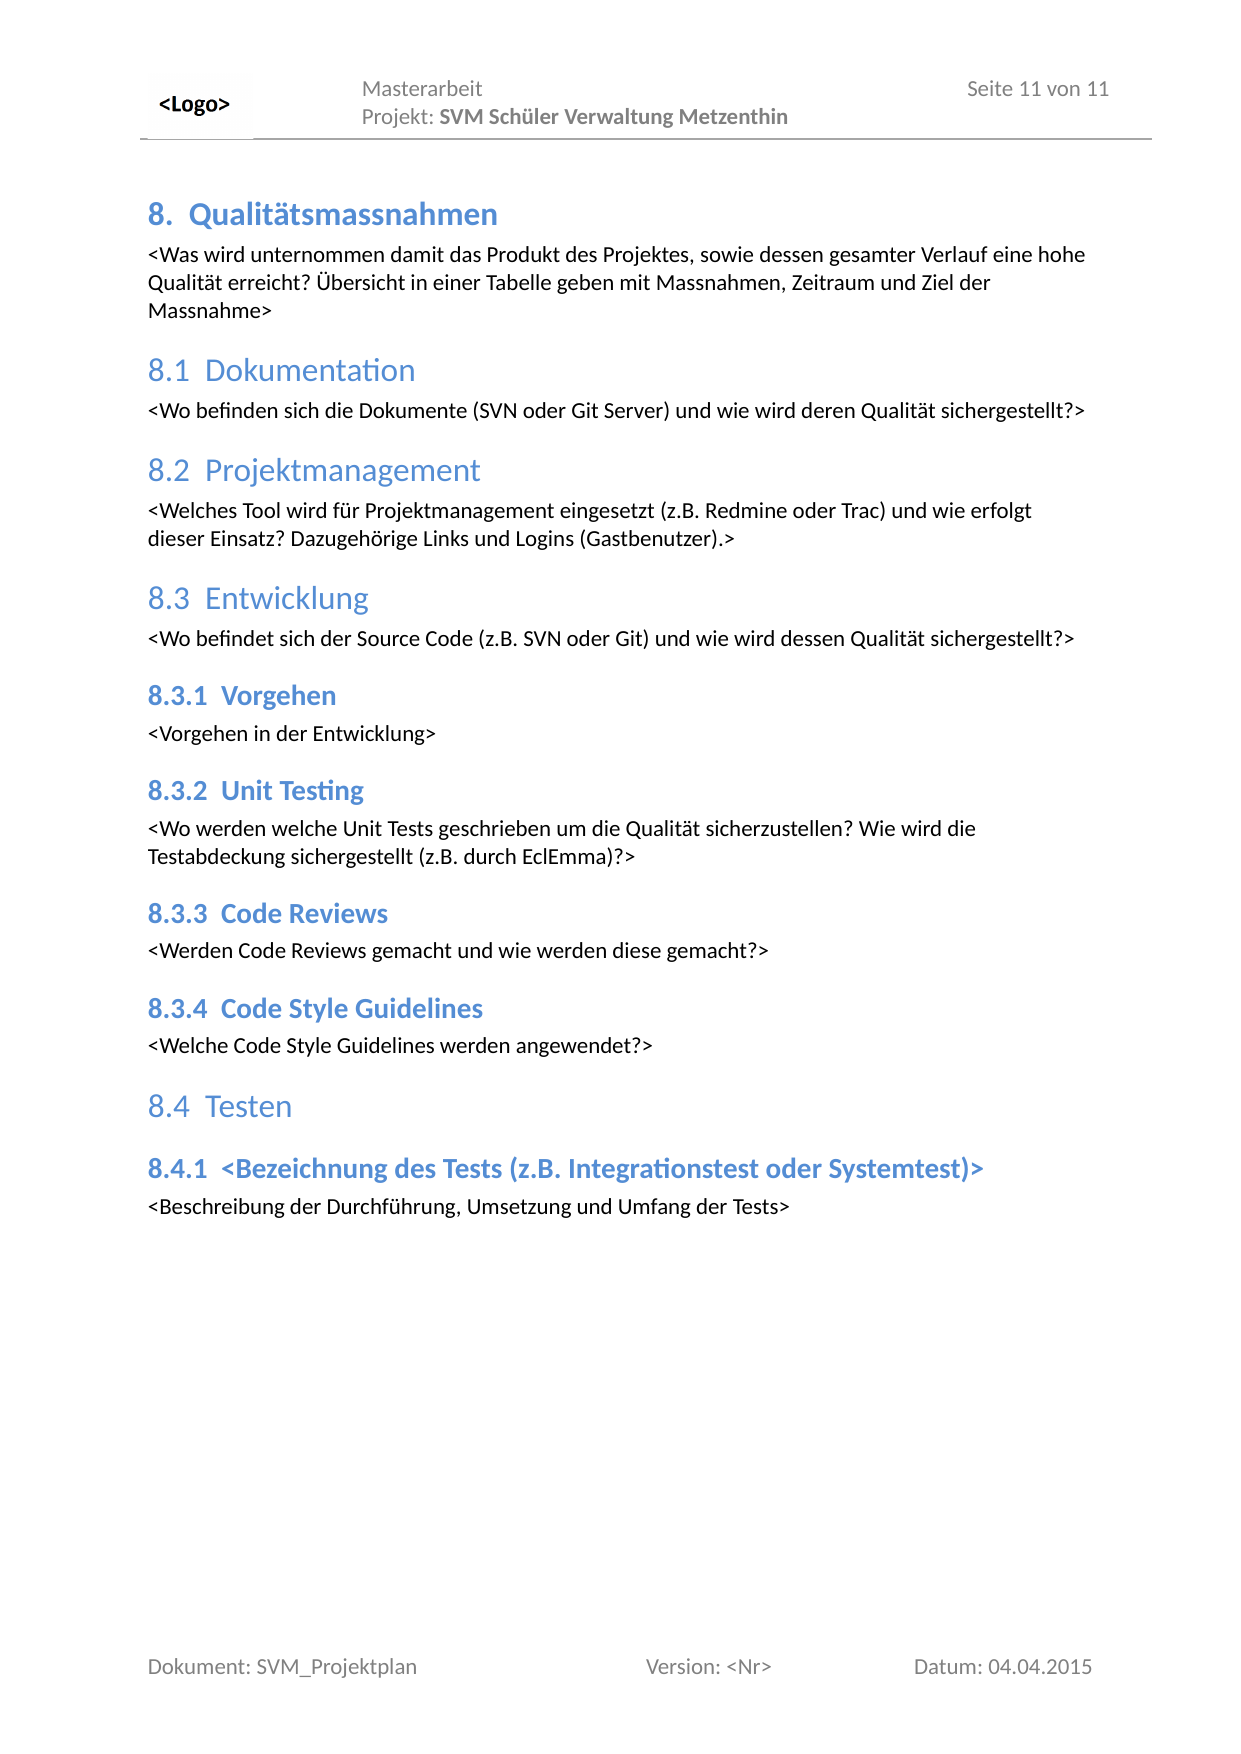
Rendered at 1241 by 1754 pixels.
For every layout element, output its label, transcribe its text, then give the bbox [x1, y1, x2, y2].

subtitle Vorgehen [148, 677, 1093, 713]
text <Was wird unternommen damit das Produkt des Projektes, sowie dessen gesamter Verlauf eine hohe Qualität erreicht? Übersicht in einer Tabelle geben mit Massnahmen, Zeitraum und Ziel der Massnahme> [148, 240, 1093, 324]
text <Wo befinden sich die Dokumente (SVN oder Git Server) und wie wird deren Qualität sichergestellt?> [148, 396, 1093, 424]
subtitle Testen [148, 1084, 1093, 1125]
text <Wo befindet sich der Source Code (z.B. SVN oder Git) und wie wird dessen Qualität sichergestellt?> [148, 624, 1093, 652]
subtitle Code Reviews [148, 895, 1093, 930]
text <Werden Code Reviews gemacht und wie werden diese gemacht?> [148, 937, 1093, 965]
text <Beschreibung der Durchführung, Umsetzung und Umfang der Tests> [148, 1192, 1093, 1220]
subtitle Dokumentation [148, 349, 1093, 390]
text <Welche Code Style Guidelines werden angewendet?> [148, 1032, 1093, 1059]
subtitle Projektmanagement [148, 449, 1093, 490]
subtitle Unit Testing [148, 772, 1093, 807]
subtitle Code Style Guidelines [148, 990, 1093, 1025]
text <Vorgehen in der Entwicklung> [148, 719, 1093, 747]
subtitle Entwicklung [148, 577, 1093, 618]
subtitle Qualitätsmassnahmen [148, 193, 1093, 234]
subtitle <Bezeichnung des Tests (z.B. Integrationstest oder Systemtest)> [148, 1150, 1093, 1186]
picture [147, 73, 254, 139]
text <Welches Tool wird für Projektmanagement eingesetzt (z.B. Redmine oder Trac) und wie erfolgt dieser Einsatz? Dazugehörige Links und Logins (Gastbenutzer).> [148, 496, 1093, 552]
text <Wo werden welche Unit Tests geschrieben um die Qualität sicherzustellen? Wie wird die Testabdeckung sichergestellt (z.B. durch EclEmma)?> [148, 814, 1093, 870]
